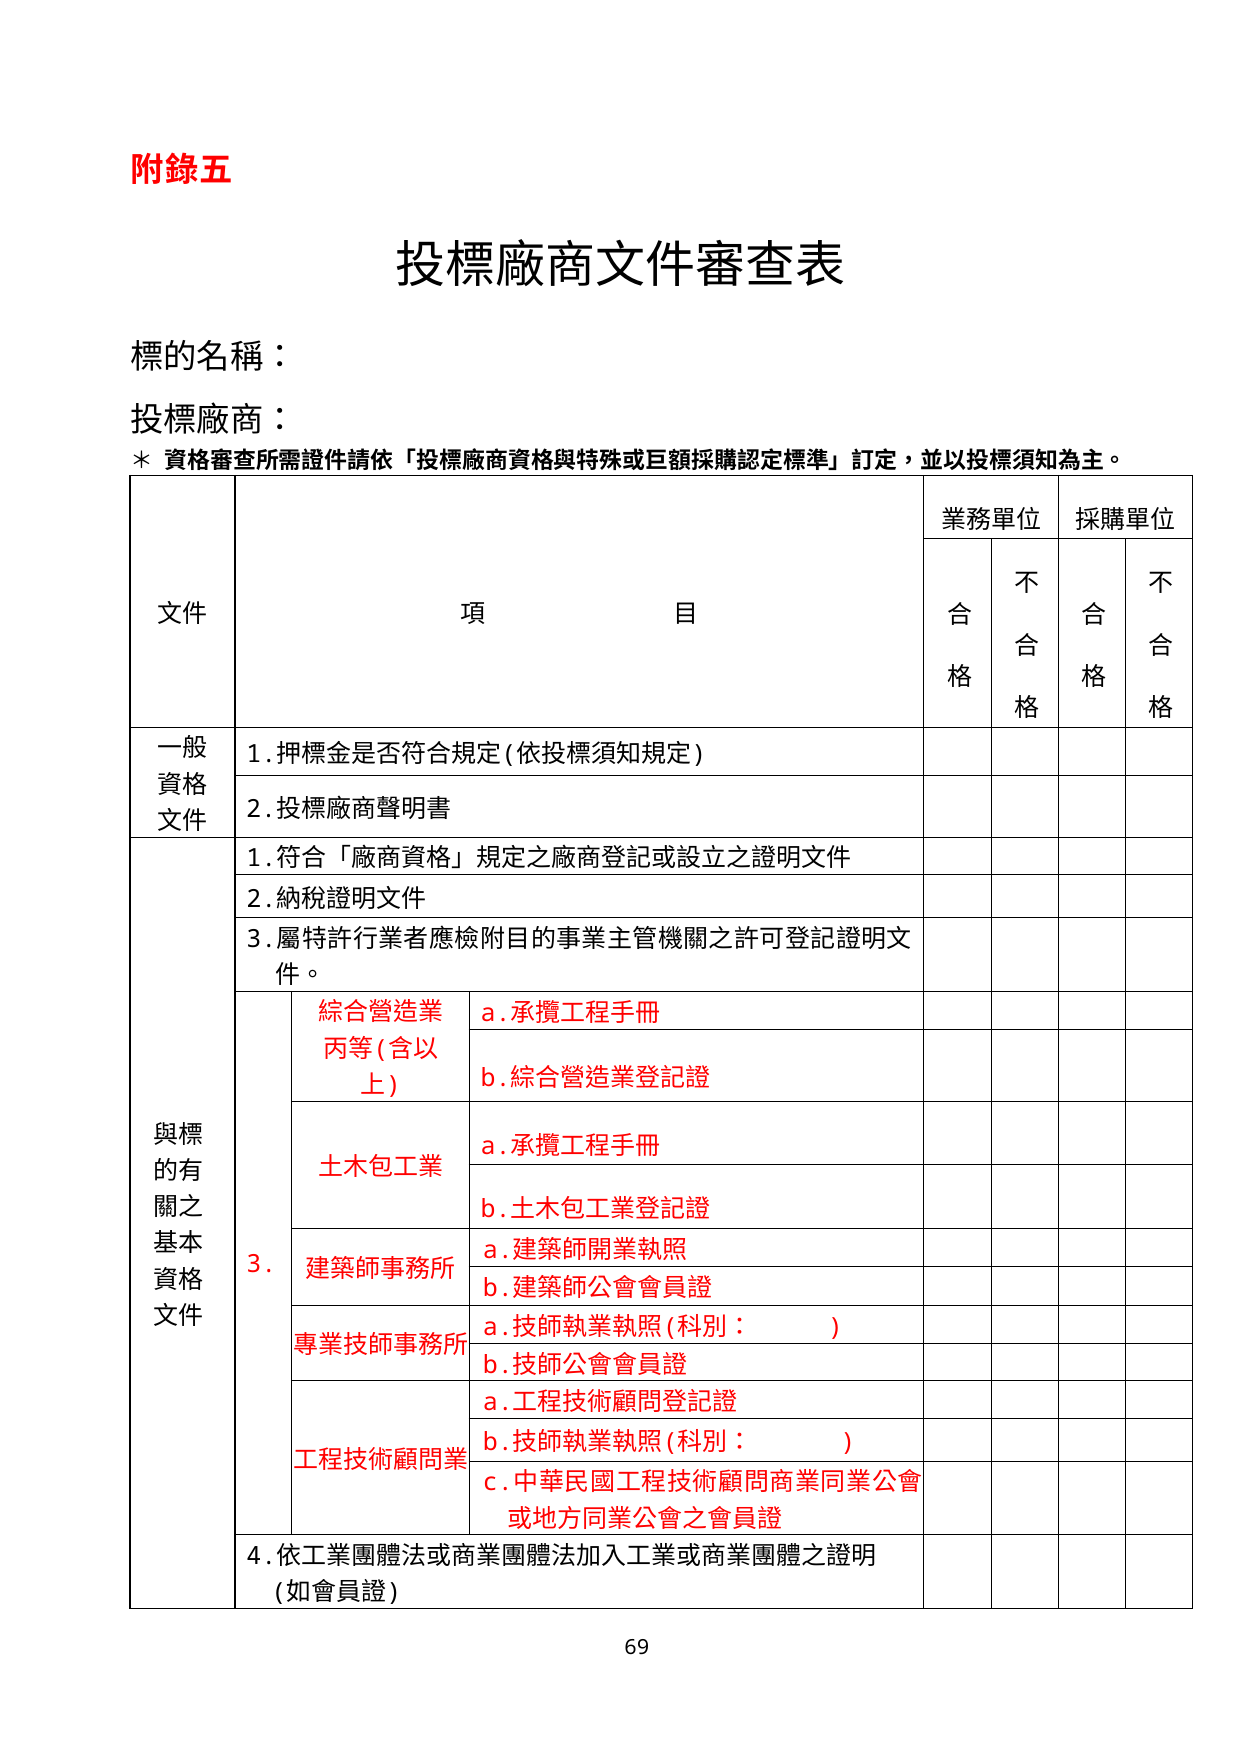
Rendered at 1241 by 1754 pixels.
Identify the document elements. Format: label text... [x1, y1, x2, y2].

table_cell 4.依工業團體法或商業團體法加入工業或商業團體之證明 (如會員證) [236, 1535, 923, 1608]
table_cell [1126, 992, 1192, 1029]
table_cell 工程技術顧問業 [292, 1381, 469, 1534]
table_cell [924, 1535, 991, 1608]
table_cell a.承攬工程手冊 [470, 1102, 923, 1164]
table_cell b.技師公會會員證 [470, 1344, 923, 1380]
table_cell [992, 776, 1058, 837]
table_cell [992, 1165, 1058, 1228]
table_cell 綜合營造業 丙等(含以上) [292, 992, 469, 1101]
table_cell b.建築師公會會員證 [470, 1267, 923, 1304]
table_cell 土木包工業 [292, 1102, 469, 1228]
table_cell [1126, 838, 1192, 874]
table_cell [1126, 918, 1192, 991]
table_cell [1126, 1102, 1192, 1164]
table_cell 1.押標金是否符合規定(依投標須知規定) [236, 728, 923, 775]
table_cell 不合格 [992, 539, 1058, 727]
table_cell [1126, 1165, 1192, 1228]
table_cell [1126, 728, 1192, 775]
table_cell [1059, 1535, 1125, 1608]
table_cell c.中華民國工程技術顧問商業同業公會或地方同業公會之會員證 [470, 1462, 923, 1534]
table_cell [924, 1229, 991, 1266]
table_cell [992, 1229, 1058, 1266]
text 投標廠商文件審查表 [130, 188, 1110, 313]
table_cell [992, 1306, 1058, 1343]
table_cell b.技師執業執照(科別： ) [470, 1419, 923, 1461]
table_cell a.承攬工程手冊 [470, 992, 923, 1029]
table_cell 2.投標廠商聲明書 [236, 776, 923, 837]
table_cell [924, 1344, 991, 1380]
table_cell [924, 1030, 991, 1101]
table_cell [924, 776, 991, 837]
table_cell a.建築師開業執照 [470, 1229, 923, 1266]
table_cell 1.符合「廠商資格」規定之廠商登記或設立之證明文件 [236, 838, 923, 874]
table_cell [924, 1267, 991, 1304]
table_cell [992, 875, 1058, 917]
table_header 採購單位 [1059, 476, 1192, 538]
table_cell [1126, 776, 1192, 837]
table_cell [1059, 875, 1125, 917]
table_cell [1126, 1419, 1192, 1461]
table_cell [1059, 1419, 1125, 1461]
table_cell [1059, 1344, 1125, 1380]
table_cell [1126, 1267, 1192, 1304]
table_cell [924, 1165, 991, 1228]
table_cell [924, 1381, 991, 1418]
table_cell [1126, 1306, 1192, 1343]
table_cell [924, 1102, 991, 1164]
table_cell b.綜合營造業登記證 [470, 1030, 923, 1101]
table_cell [1059, 1165, 1125, 1228]
table_cell [992, 1381, 1058, 1418]
table_cell [992, 1030, 1058, 1101]
table_cell [1126, 1229, 1192, 1266]
table_cell [924, 728, 991, 775]
table_cell [1059, 1102, 1125, 1164]
table_cell [1059, 992, 1125, 1029]
table_cell [1059, 1381, 1125, 1418]
table_cell [1126, 1030, 1192, 1101]
table_cell [1126, 875, 1192, 917]
table_cell [992, 992, 1058, 1029]
table_cell [992, 1267, 1058, 1304]
table_cell [992, 918, 1058, 991]
table_cell [1126, 1381, 1192, 1418]
table_cell [1059, 838, 1125, 874]
table_cell 2.納稅證明文件 [236, 875, 923, 917]
table_header 文件 [131, 476, 234, 727]
table_cell [992, 1535, 1058, 1608]
table_cell [992, 1344, 1058, 1380]
table_cell [924, 1419, 991, 1461]
text 投標廠商： [130, 375, 1110, 438]
table_cell [1059, 1462, 1125, 1534]
table_cell [992, 1419, 1058, 1461]
table_cell a.工程技術顧問登記證 [470, 1381, 923, 1418]
table_cell [1126, 1344, 1192, 1380]
table_cell [1059, 1030, 1125, 1101]
table_cell [992, 728, 1058, 775]
table_cell [1059, 776, 1125, 837]
table_header 業務單位 [924, 476, 1058, 538]
table_cell [1059, 728, 1125, 775]
text 標的名稱： [130, 313, 1110, 375]
table_cell [924, 1462, 991, 1534]
table_cell [924, 992, 991, 1029]
table_cell 3. [236, 992, 291, 1534]
table_cell [924, 838, 991, 874]
table_cell 3.屬特許行業者應檢附目的事業主管機關之許可登記證明文件。 [236, 918, 923, 991]
table_cell 一般資格文件 [131, 728, 234, 837]
table_header 項 目 [236, 476, 923, 727]
table_cell [1059, 1229, 1125, 1266]
table_cell a.技師執業執照(科別： ) [470, 1306, 923, 1343]
table_cell [1126, 1462, 1192, 1534]
table_cell [924, 1306, 991, 1343]
table_cell 建築師事務所 [292, 1229, 469, 1304]
table_cell 專業技師事務所 [292, 1306, 469, 1380]
table_cell 合格 [1059, 539, 1125, 727]
table_cell [1059, 918, 1125, 991]
table_cell b.土木包工業登記證 [470, 1165, 923, 1228]
table_cell [992, 838, 1058, 874]
table_cell [924, 918, 991, 991]
table_cell [1059, 1267, 1125, 1304]
table_cell 與標的有關之基本資格文件 [131, 838, 234, 1608]
table_cell [992, 1102, 1058, 1164]
table_cell [1059, 1306, 1125, 1343]
list 資格審查所需證件請依「投標廠商資格與特殊或巨額採購認定標準」訂定，並以投標須知為主。 [130, 442, 1110, 475]
table_cell 合格 [924, 539, 991, 727]
table_cell [1126, 1535, 1192, 1608]
table_cell [924, 875, 991, 917]
table_cell 不合格 [1126, 539, 1192, 727]
text 附錄五 [130, 125, 1110, 188]
table_cell [992, 1462, 1058, 1534]
